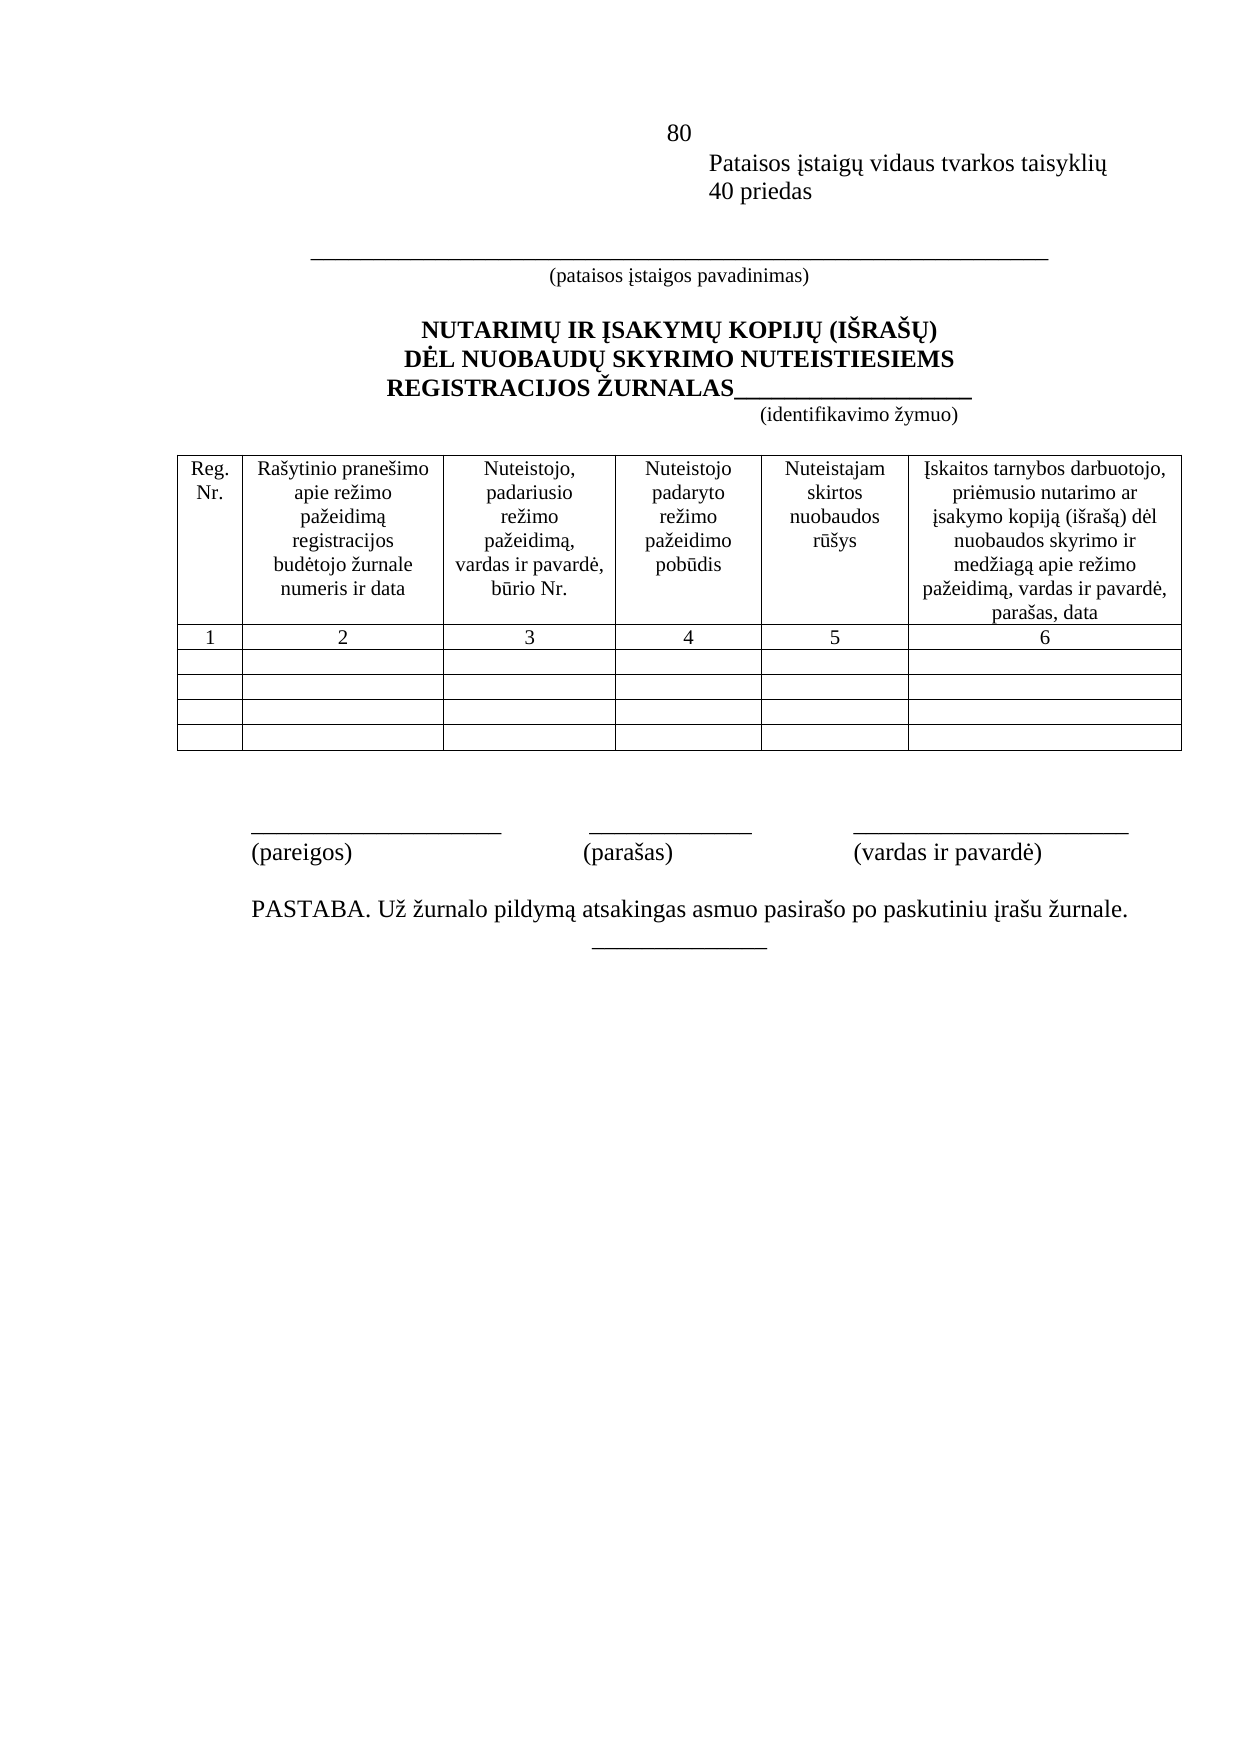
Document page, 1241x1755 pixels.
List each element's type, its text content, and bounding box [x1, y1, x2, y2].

table_cell 1 [178, 625, 242, 649]
table_cell [243, 675, 443, 699]
table_cell [243, 725, 443, 749]
text REGISTRACIJOS ŽURNALAS___________________ [177, 373, 1181, 402]
table_cell [444, 675, 615, 699]
table_cell [909, 650, 1181, 674]
table_cell [909, 675, 1181, 699]
text ______________ [177, 923, 1181, 952]
table_cell [762, 725, 908, 749]
text DĖL NUOBAUDŲ SKYRIMO NUTEISTIESIEMS [177, 344, 1181, 373]
text PASTABA. Už žurnalo pildymą atsakingas asmuo pasirašo po paskutiniu įrašu žurnale. [177, 894, 1181, 923]
table_cell [616, 700, 761, 724]
table_cell 4 [616, 625, 761, 649]
table_cell [178, 650, 242, 674]
text ___________________________________________________________ [177, 234, 1181, 263]
table_cell [762, 675, 908, 699]
text ____________________ _____________ ______________________ [177, 808, 1181, 837]
table_cell [762, 700, 908, 724]
table_cell [616, 650, 761, 674]
table_cell 6 [909, 625, 1181, 649]
text Pataisos įstaigų vidaus tvarkos taisyklių [709, 148, 1181, 176]
table_cell 2 [243, 625, 443, 649]
table_cell [243, 700, 443, 724]
table_cell [909, 725, 1181, 749]
text (identifikavimo žymuo) [177, 402, 1181, 426]
table_header Nuteistojo, padariusio režimo pažeidimą, vardas ir pavardė, būrio Nr. [444, 456, 615, 624]
text 40 priedas [177, 176, 1181, 205]
table_header Nuteistajam skirtos nuobaudos rūšys [762, 456, 908, 624]
table_cell [909, 700, 1181, 724]
table_header Įskaitos tarnybos darbuotojo, priėmusio nutarimo ar įsakymo kopiją (išrašą) dėl nuobaudos skyrimo ir medžiagą apie režimo pažeidimą, vardas ir pavardė, parašas, data [909, 456, 1181, 624]
text NUTARIMŲ IR ĮSAKYMŲ KOPIJŲ (IŠRAŠŲ) [177, 315, 1181, 344]
table_cell [243, 650, 443, 674]
table_cell [616, 725, 761, 749]
text (pataisos įstaigos pavadinimas) [177, 263, 1181, 287]
table_cell [178, 725, 242, 749]
table_cell [178, 700, 242, 724]
table_cell [444, 700, 615, 724]
table_cell 3 [444, 625, 615, 649]
table_cell [762, 650, 908, 674]
table_header Reg. Nr. [178, 456, 242, 624]
text (pareigos) (parašas) (vardas ir pavardė) [177, 837, 1181, 866]
table_cell [444, 725, 615, 749]
table_header Nuteistojo padaryto režimo pažeidimo pobūdis [616, 456, 761, 624]
table_cell [444, 650, 615, 674]
table_cell [178, 675, 242, 699]
table_cell 5 [762, 625, 908, 649]
table_cell [616, 675, 761, 699]
table_header Rašytinio pranešimo apie režimo pažeidimą registracijos budėtojo žurnale numeris ir data [243, 456, 443, 624]
